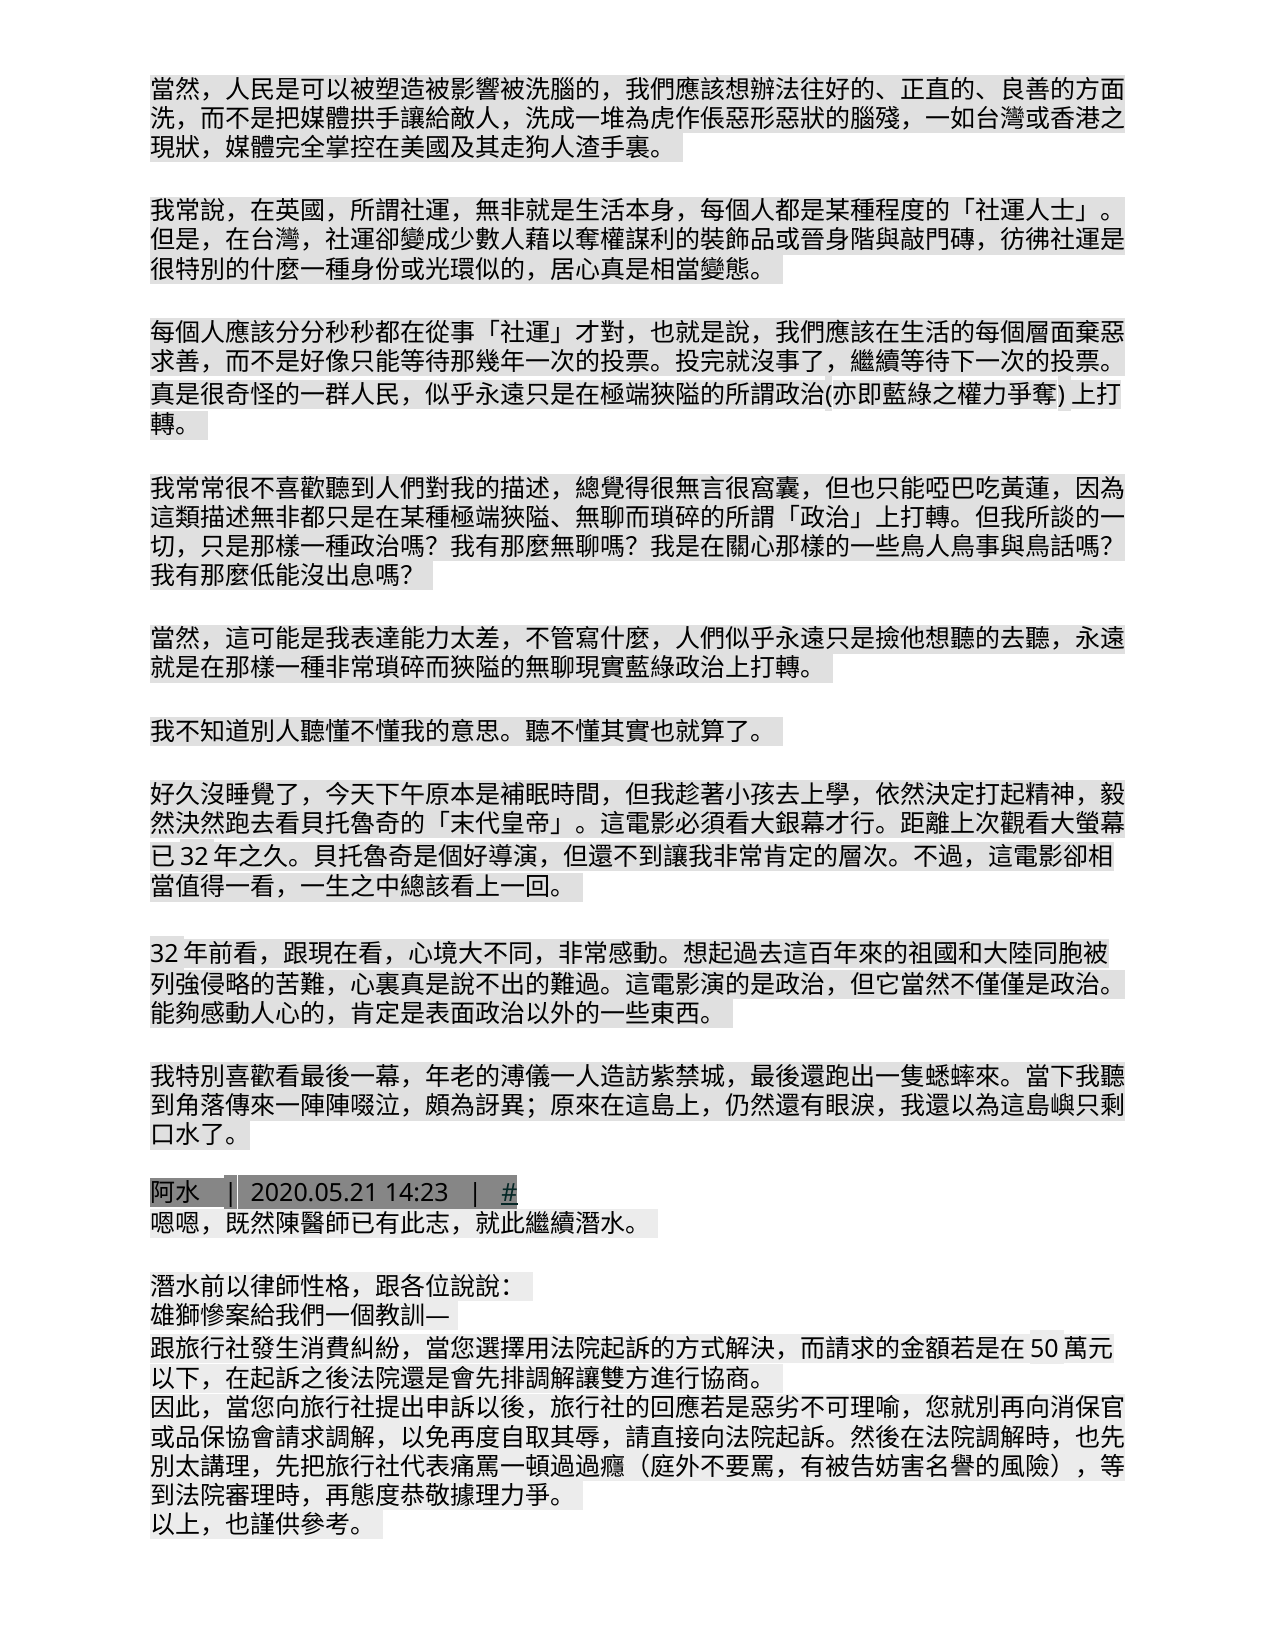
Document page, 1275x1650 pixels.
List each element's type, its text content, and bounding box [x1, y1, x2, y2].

text 當然，人民是可以被塑造被影響被洗腦的，我們應該想辦法往好的、正直的、良善的方面洗，而不是把媒體拱手讓給敵人，洗成一堆為虎作倀惡形惡狀的腦殘，一如台灣或香港之現狀，媒體完全掌控在美國及其走狗人渣手裏。 我常說，在英國，所謂社運，無非就是生活本身，每個人都是某種程度的「社運人士」。但是，在台灣，社運卻變成少數人藉以奪權謀利的裝飾品或晉身階與敲門磚，彷彿社運是很特別的什麼一種身份或光環似的，居心真是相當變態。 每個人應該分分秒秒都在從事「社運」才對，也就是說，我們應該在生活的每個層面棄惡求善，而不是好像只能等待那幾年一次的投票。投完就沒事了，繼續等待下一次的投票。真是很奇怪的一群人民，似乎永遠只是在極端狹隘的所謂政治(亦即藍綠之權力爭奪) 上打轉。 我常常很不喜歡聽到人們對我的描述，總覺得很無言很窩囊，但也只能啞巴吃黃蓮，因為這類描述無非都只是在某種極端狹隘、無聊而瑣碎的所謂「政治」上打轉。但我所談的一切，只是那樣一種政治嗎？我有那麼無聊嗎？我是在關心那樣的一些鳥人鳥事與鳥話嗎？我有那麼低能沒出息嗎？ 當然，這可能是我表達能力太差，不管寫什麼，人們似乎永遠只是撿他想聽的去聽，永遠就是在那樣一種非常瑣碎而狹隘的無聊現實藍綠政治上打轉。 我不知道別人聽懂不懂我的意思。聽不懂其實也就算了。 好久沒睡覺了，今天下午原本是補眠時間，但我趁著小孩去上學，依然決定打起精神，毅然決然跑去看貝托魯奇的「末代皇帝」。這電影必須看大銀幕才行。距離上次觀看大螢幕已32年之久。貝托魯奇是個好導演，但還不到讓我非常肯定的層次。不過，這電影卻相當值得一看，一生之中總該看上一回。 32年前看，跟現在看，心境大不同，非常感動。想起過去這百年來的祖國和大陸同胞被列強侵略的苦難，心裏真是說不出的難過。這電影演的是政治，但它當然不僅僅是政治。能夠感動人心的，肯定是表面政治以外的一些東西。 我特別喜歡看最後一幕，年老的溥儀一人造訪紫禁城，最後還跑出一隻蟋蟀來。當下我聽到角落傳來一陣陣啜泣，頗為訝異；原來在這島上，仍然還有眼淚，我還以為這島嶼只剩口水了。 [150, 75, 1125, 1150]
text 嗯嗯，既然陳醫師已有此志，就此繼續潛水。 潛水前以律師性格，跟各位說說： 雄獅慘案給我們一個教訓— 跟旅行社發生消費糾紛，當您選擇用法院起訴的方式解決，而請求的金額若是在50萬元以下，在起訴之後法院還是會先排調解讓雙方進行協商。 因此，當您向旅行社提出申訴以後，旅行社的回應若是惡劣不可理喻，您就別再向消保官或品保協會請求調解，以免再度自取其辱，請直接向法院起訴。然後在法院調解時，也先別太講理，先把旅行社代表痛罵一頓過過癮（庭外不要罵，有被告妨害名譽的風險），等到法院審理時，再態度恭敬據理力爭。 以上，也謹供參考。 [150, 1209, 1125, 1539]
text 阿水 | 2020.05.21 14:23 | # [150, 1175, 1125, 1209]
